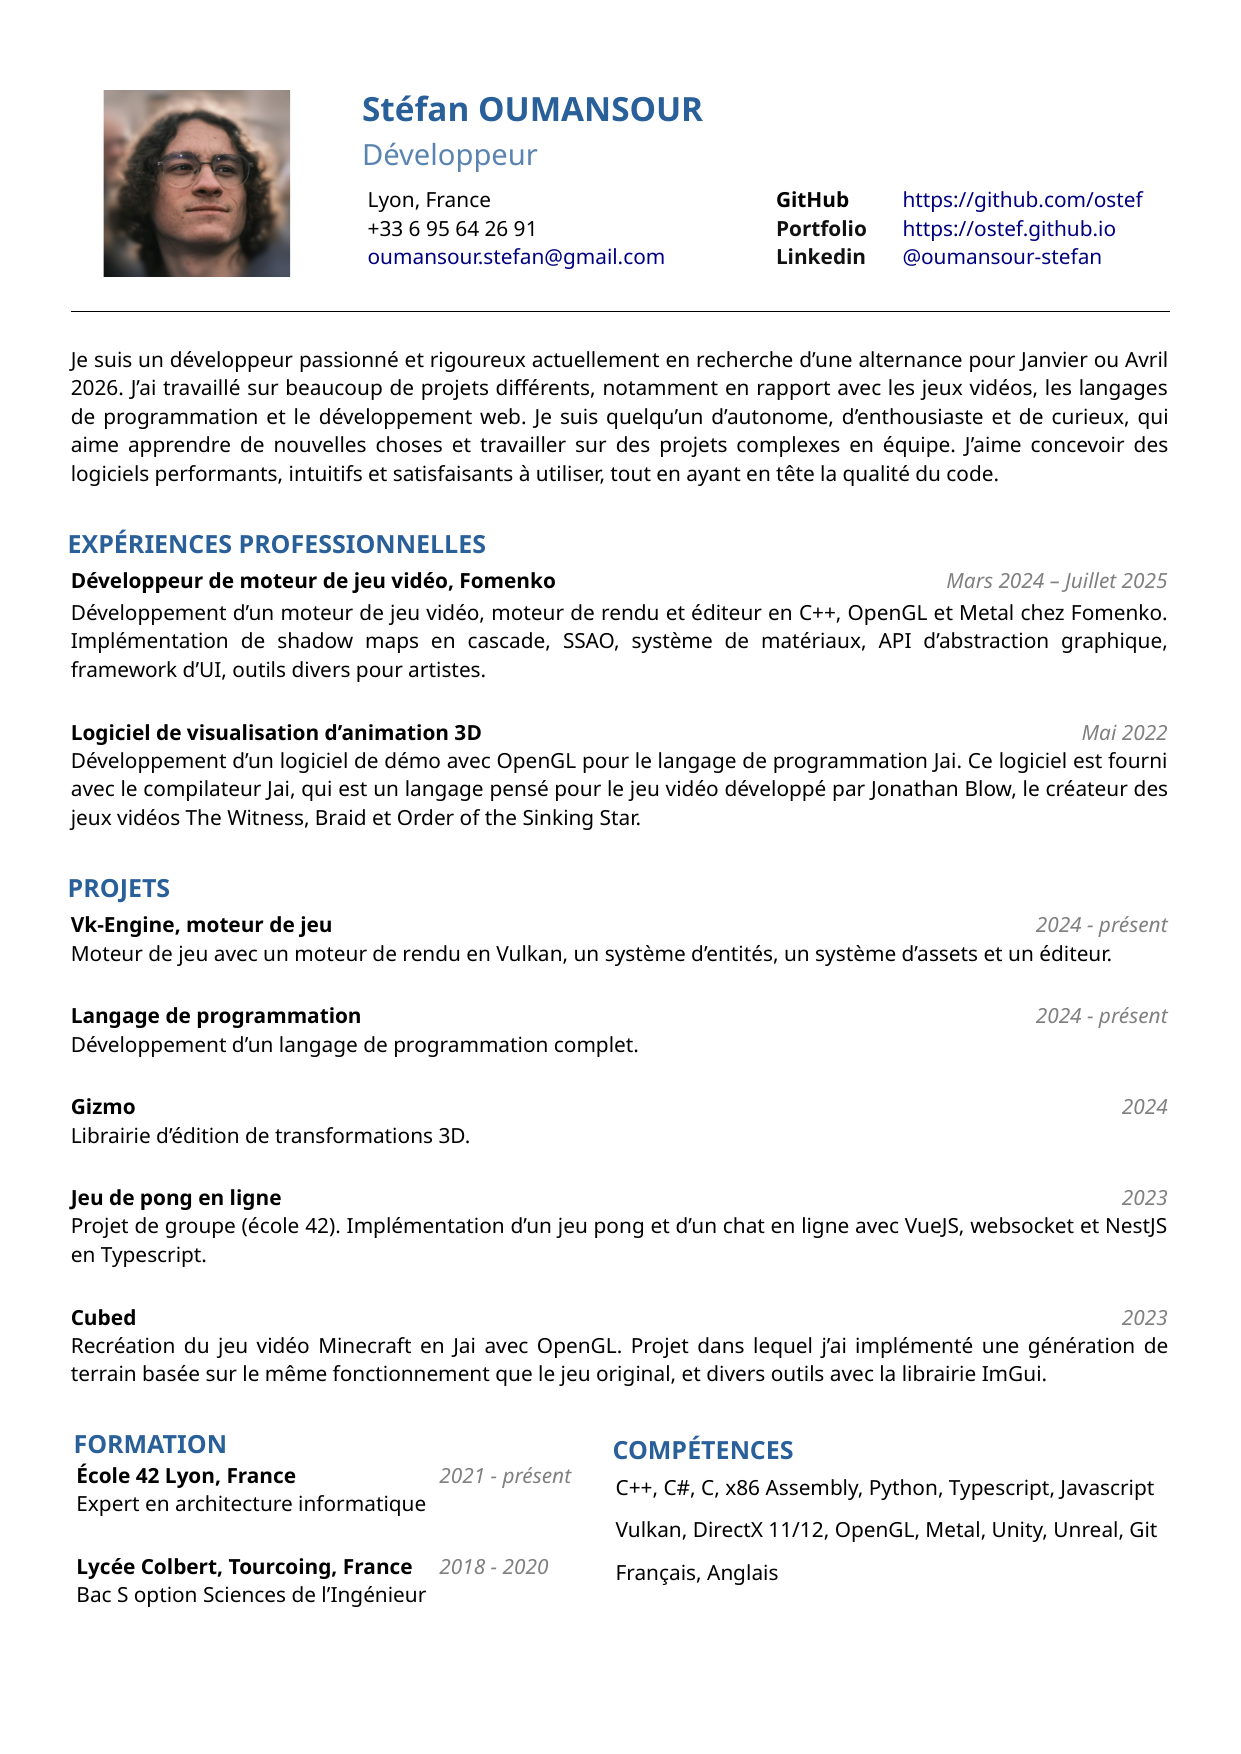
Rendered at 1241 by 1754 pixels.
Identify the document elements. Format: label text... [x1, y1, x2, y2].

table_header COMPÉTENCES C++, C#, C, x86 Assembly, Python, Typescript, Javascript Vulkan, DirectX 11/12, OpenGL, Metal, Unity, Unreal, Git Français, Anglais [610, 1388, 1170, 1637]
table_header Mai 2022 [815, 718, 1170, 746]
table_header Lycée Colbert, Tourcoing, France [76, 1552, 434, 1580]
table_header Langage de programmation [71, 1001, 815, 1030]
text Librairie d’édition de transformations 3D. [71, 1121, 1170, 1149]
text Développement d’un langage de programmation complet. [71, 1030, 1170, 1058]
text Développement d’un logiciel de démo avec OpenGL pour le langage de programmation Jai. Ce logiciel est fourni avec le compilateur Jai, qui est un langage pensé pour le jeu vidéo développé par Jonathan Blow, le créateur des jeux vidéos The Witness, Braid et Order of the Sinking Star. [71, 746, 1170, 831]
table_header Jeu de pong en ligne [71, 1183, 815, 1212]
text Moteur de jeu avec un moteur de rendu en Vulkan, un système d’entités, un système d’assets et un éditeur. [71, 939, 1170, 967]
table_header Stéfan OUMANSOUR Développeur [356, 71, 1170, 311]
table_header Logiciel de visualisation d’animation 3D [71, 718, 815, 746]
table_header Mars 2024 – Juillet 2025 [815, 566, 1170, 598]
table_header 2023 [815, 1183, 1170, 1212]
table_header GitHub Portfolio Linkedin [770, 180, 897, 276]
subtitle EXPÉRIENCES PROFESSIONNELLES [67, 526, 1170, 560]
table_header FORMATION Expert en architecture informatique Bac S option Sciences de l’Ingénieur [71, 1388, 610, 1637]
table_header Cubed [71, 1303, 815, 1331]
text Projet de groupe (école 42). Implémentation d’un jeu pong et d’un chat en ligne avec VueJS, websocket et NestJS en Typescript. [71, 1212, 1170, 1268]
table_header https://github.com/ostef https://ostef.github.io @oumansour-stefan [897, 180, 1163, 276]
table_header 2021 - présent [434, 1461, 604, 1489]
text Je suis un développeur passionné et rigoureux actuellement en recherche d’une alternance pour Janvier ou Avril 2026. J’ai travaillé sur beaucoup de projets différents, notamment en rapport avec les jeux vidéos, les langages de programmation et le développement web. Je suis quelqu’un d’autonome, d’enthousiaste et de curieux, qui aime apprendre de nouvelles choses et travailler sur des projets complexes en équipe. J’aime concevoir des logiciels performants, intuitifs et satisfaisants à utiliser, tout en ayant en tête la qualité du code. [71, 345, 1170, 487]
table_header 2024 - présent [815, 1001, 1170, 1030]
table_header 2024 - présent [815, 910, 1170, 939]
table_header Gizmo [71, 1092, 815, 1121]
picture [103, 90, 290, 277]
table_header 2018 - 2020 [434, 1552, 604, 1580]
subtitle PROJETS [67, 870, 1170, 904]
table_header 2024 [815, 1092, 1170, 1121]
table_header Lyon, France +33 6 95 64 26 91 oumansour.stefan@gmail.com [362, 180, 770, 276]
table_header 2023 [815, 1303, 1170, 1331]
text Recréation du jeu vidéo Minecraft en Jai avec OpenGL. Projet dans lequel j’ai implémenté une génération de terrain basée sur le même fonctionnement que le jeu original, et divers outils avec la librairie ImGui. [71, 1331, 1170, 1388]
table_header [71, 71, 356, 311]
table_header École 42 Lyon, France [76, 1461, 434, 1489]
table_header Développeur de moteur de jeu vidéo, Fomenko [71, 566, 815, 598]
text Développement d’un moteur de jeu vidéo, moteur de rendu et éditeur en C++, OpenGL et Metal chez Fomenko. Implémentation de shadow maps en cascade, SSAO, système de matériaux, API d’abstraction graphique, framework d’UI, outils divers pour artistes. [71, 598, 1170, 683]
table_header Vk-Engine, moteur de jeu [71, 910, 815, 939]
